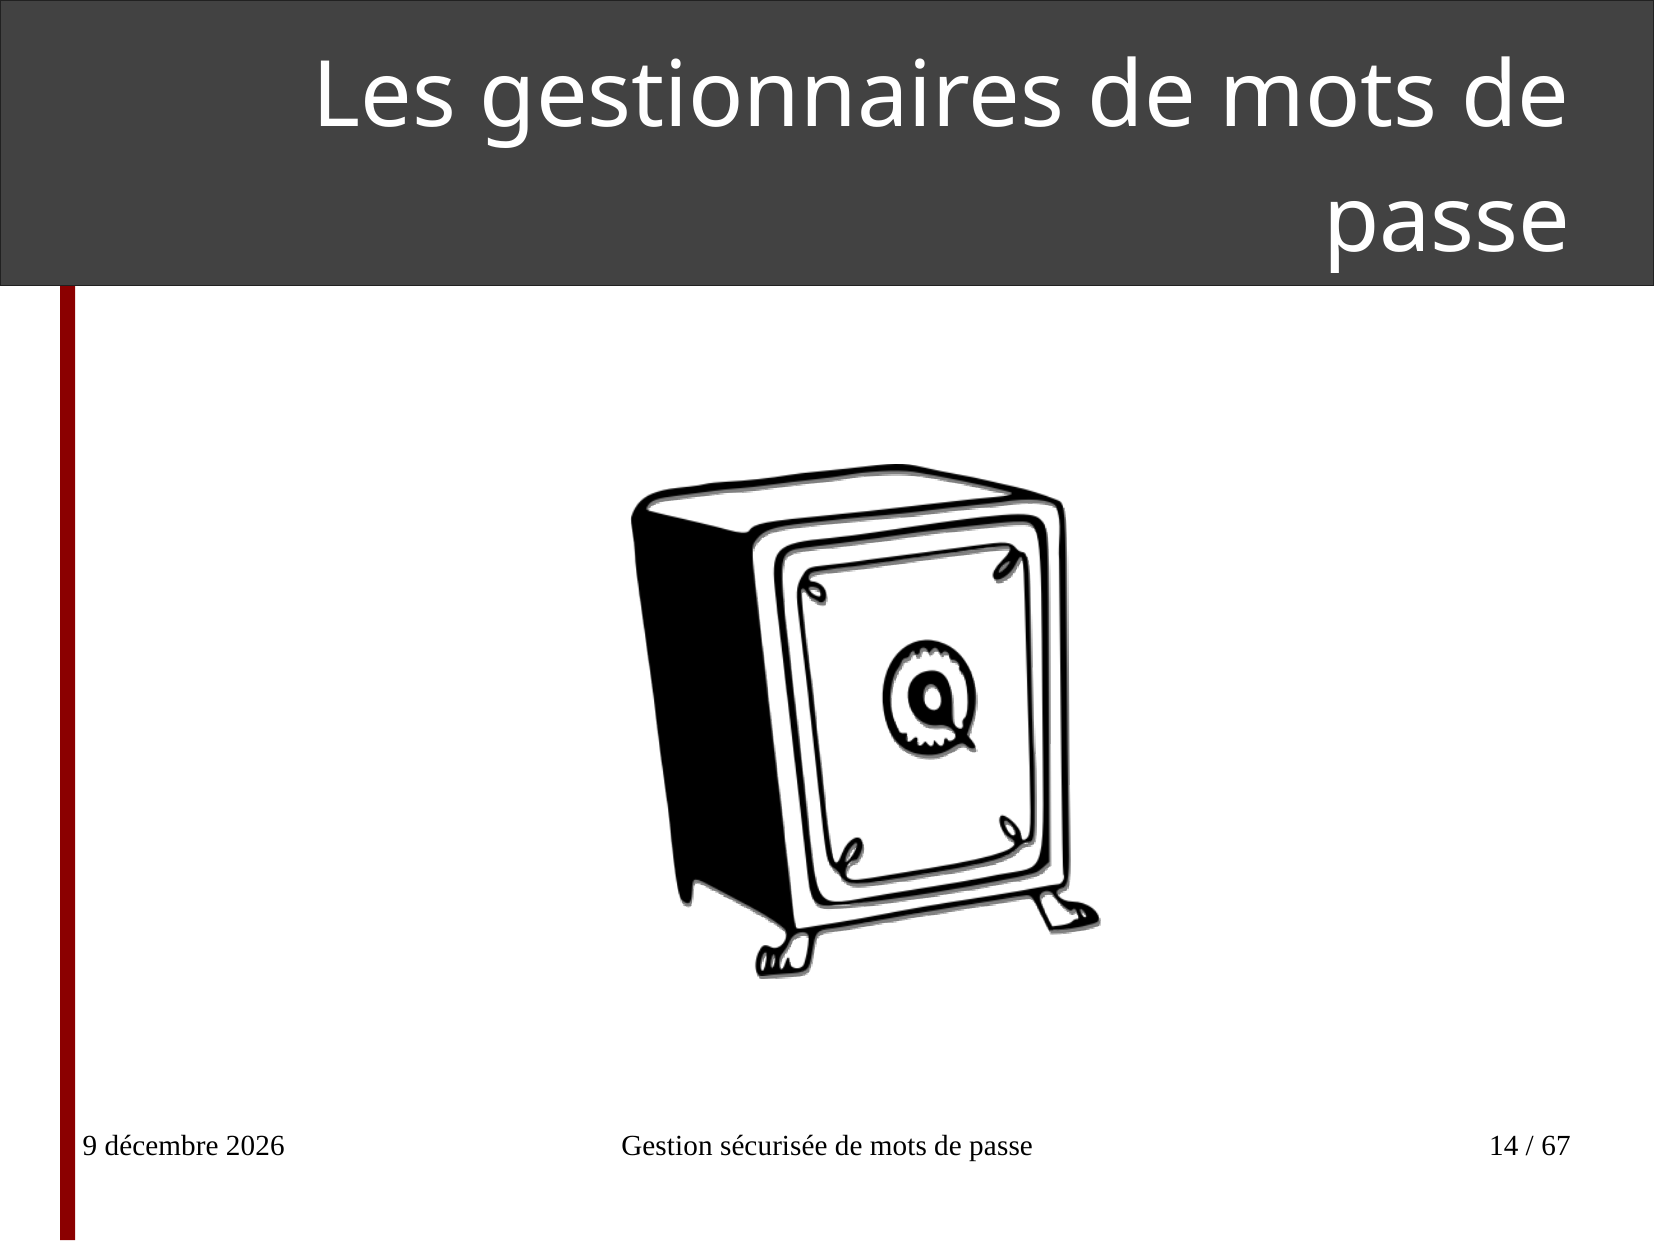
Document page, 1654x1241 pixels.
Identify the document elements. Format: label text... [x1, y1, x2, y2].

title Les gestionnaires de mots de passe [82, 27, 1571, 279]
picture [630, 464, 1100, 976]
